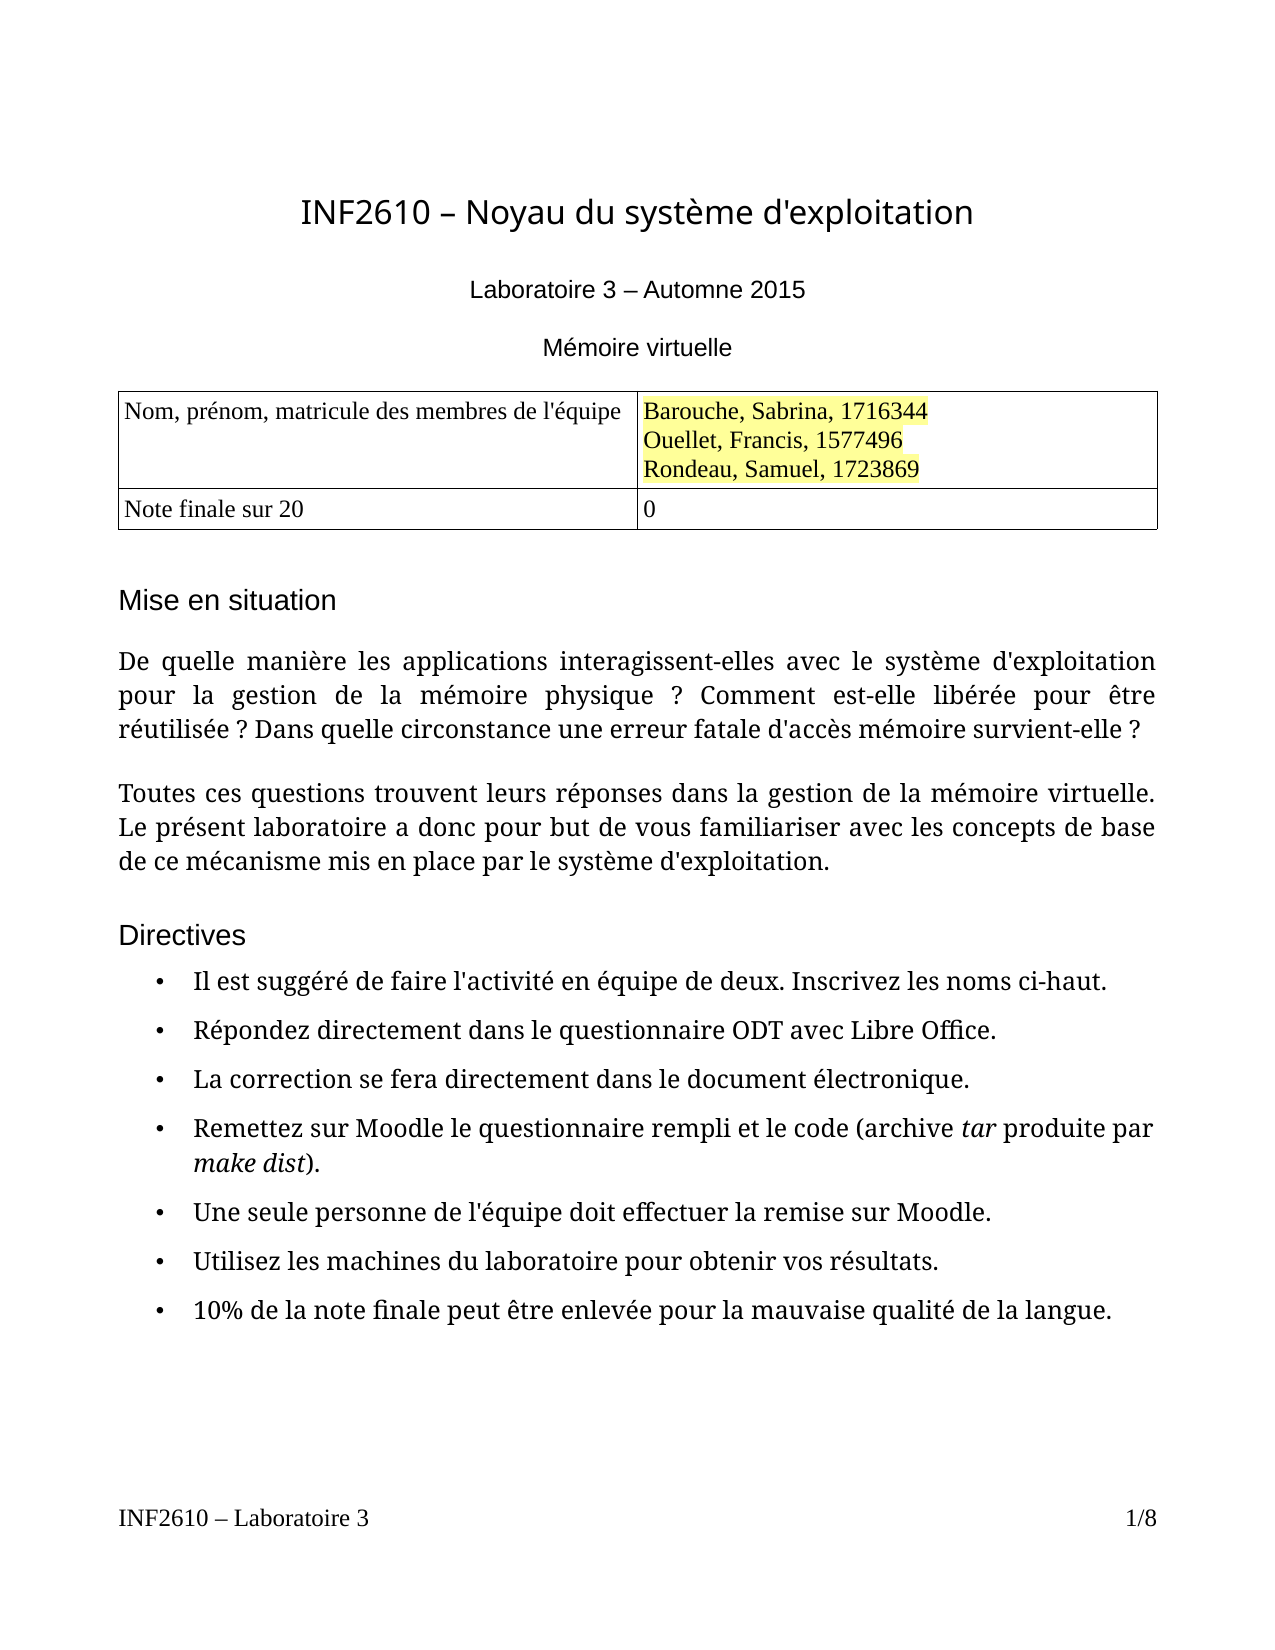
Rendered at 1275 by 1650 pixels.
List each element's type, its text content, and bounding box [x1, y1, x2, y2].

text Laboratoire 3 – Automne 2015 [118, 276, 1157, 304]
list La correction se fera directement dans le document électronique. [156, 1062, 1157, 1096]
text Mémoire virtuelle [118, 333, 1157, 362]
text Toutes ces questions trouvent leurs réponses dans la gestion de la mémoire virtuelle. Le présent laboratoire a donc pour but de vous familiariser avec les concepts de base de ce mécanisme mis en place par le système d'exploitation. [118, 776, 1157, 878]
table_header Nom, prénom, matricule des membres de l'équipe [119, 392, 637, 488]
list 10% de la note finale peut être enlevée pour la mauvaise qualité de la langue. [156, 1292, 1157, 1326]
list Remettez sur Moodle le questionnaire rempli et le code (archive tar produite par make dist). [156, 1111, 1157, 1179]
list Il est suggéré de faire l'activité en équipe de deux. Inscrivez les noms ci-haut. [156, 964, 1157, 998]
subtitle Directives [118, 918, 1157, 951]
list Répondez directement dans le questionnaire ODT avec Libre Office. [156, 1013, 1157, 1047]
table_cell Note finale sur 20 [119, 489, 637, 529]
subtitle Mise en situation [118, 582, 1157, 616]
text De quelle manière les applications interagissent-elles avec le système d'exploitation pour la gestion de la mémoire physique ? Comment est-elle libérée pour être réutilisée ? Dans quelle circonstance une erreur fatale d'accès mémoire survient-elle ? [118, 643, 1157, 746]
table_cell 0 [638, 489, 1157, 529]
list Utilisez les machines du laboratoire pour obtenir vos résultats. [156, 1243, 1157, 1277]
table_header Barouche, Sabrina, 1716344 Ouellet, Francis, 1577496 Rondeau, Samuel, 1723869 [638, 392, 1157, 488]
text INF2610 – Noyau du système d'exploitation [118, 189, 1157, 234]
list Une seule personne de l'équipe doit effectuer la remise sur Moodle. [156, 1194, 1157, 1228]
